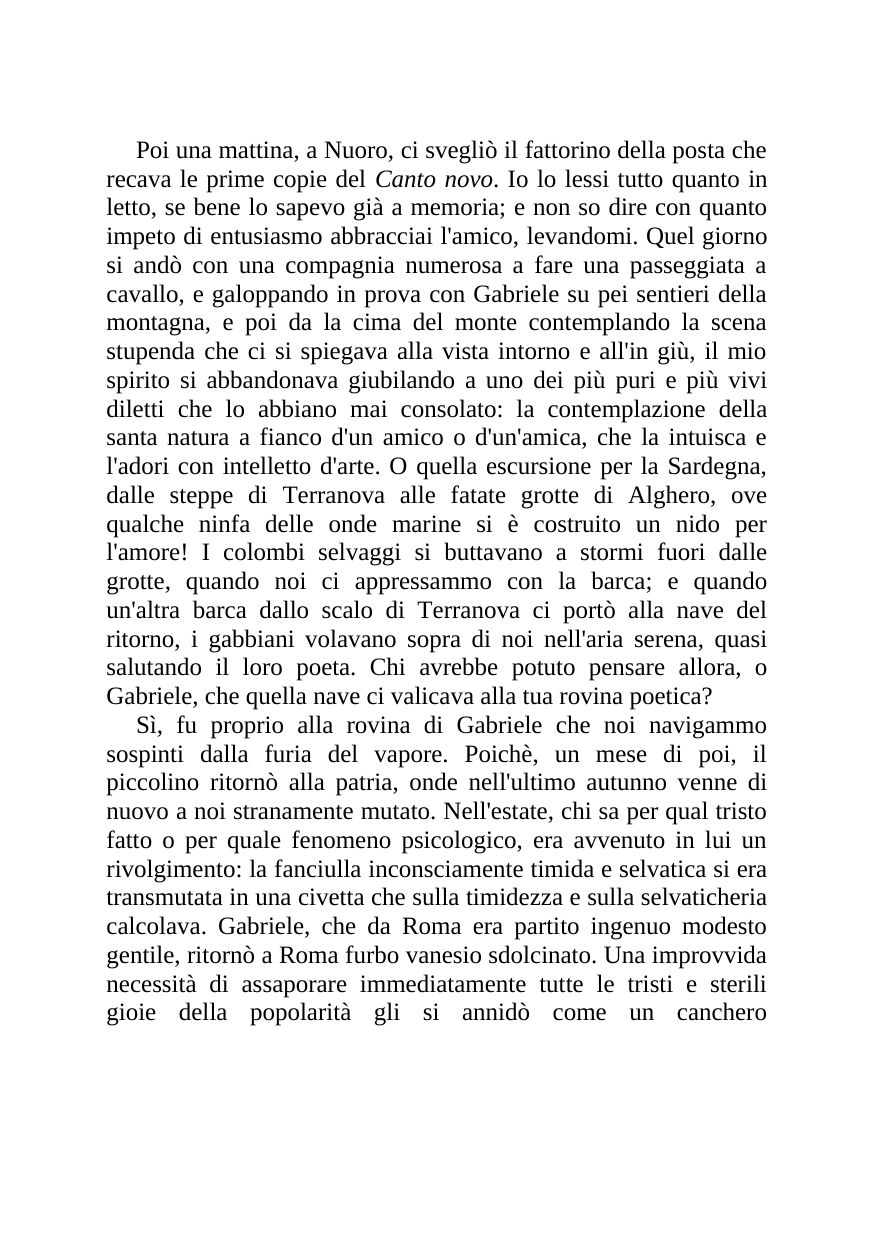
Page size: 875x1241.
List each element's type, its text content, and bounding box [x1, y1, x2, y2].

text Poi una mattina, a Nuoro, ci svegliò il fattorino della posta che recava le prime copie del Canto novo. Io lo lessi tutto quanto in letto, se bene lo sapevo già a memoria; e non so dire con quanto impeto di entusiasmo abbracciai l'amico, levandomi. Quel giorno si andò con una compagnia numerosa a fare una passeggiata a cavallo, e galoppando in prova con Gabriele su pei sentieri della montagna, e poi da la cima del monte contemplando la scena stupenda che ci si spiegava alla vista intorno e all'in giù, il mio spirito si abbandonava giubilando a uno dei più puri e più vivi diletti che lo abbiano mai consolato: la contemplazione della santa natura a fianco d'un amico o d'un'amica, che la intuisca e l'adori con intelletto d'arte. O quella escursione per la Sardegna, dalle steppe di Terranova alle fatate grotte di Alghero, ove qualche ninfa delle onde marine si è costruito un nido per l'amore! I colombi selvaggi si buttavano a stormi fuori dalle grotte, quando noi ci appressammo con la barca; e quando un'altra barca dallo scalo di Terranova ci portò alla nave del ritorno, i gabbiani volavano sopra di noi nell'aria serena, quasi salutando il loro poeta. Chi avrebbe potuto pensare allora, o Gabriele, che quella nave ci valicava alla tua rovina poetica? [106, 135, 768, 710]
text Sì, fu proprio alla rovina di Gabriele che noi navigammo sospinti dalla furia del vapore. Poichè, un mese di poi, il piccolino ritornò alla patria, onde nell'ultimo autunno venne di nuovo a noi stranamente mutato. Nell'estate, chi sa per qual tristo fatto o per quale fenomeno psicologico, era avvenuto in lui un rivolgimento: la fanciulla inconsciamente timida e selvatica si era transmutata in una civetta che sulla timidezza e sulla selvaticheria calcolava. Gabriele, che da Roma era partito ingenuo modesto gentile, ritornò a Roma furbo vanesio sdolcinato. Una improvvida necessità di assaporare immediatamente tutte le tristi e sterili gioie della popolarità gli si annidò come un canchero [106, 710, 768, 1026]
